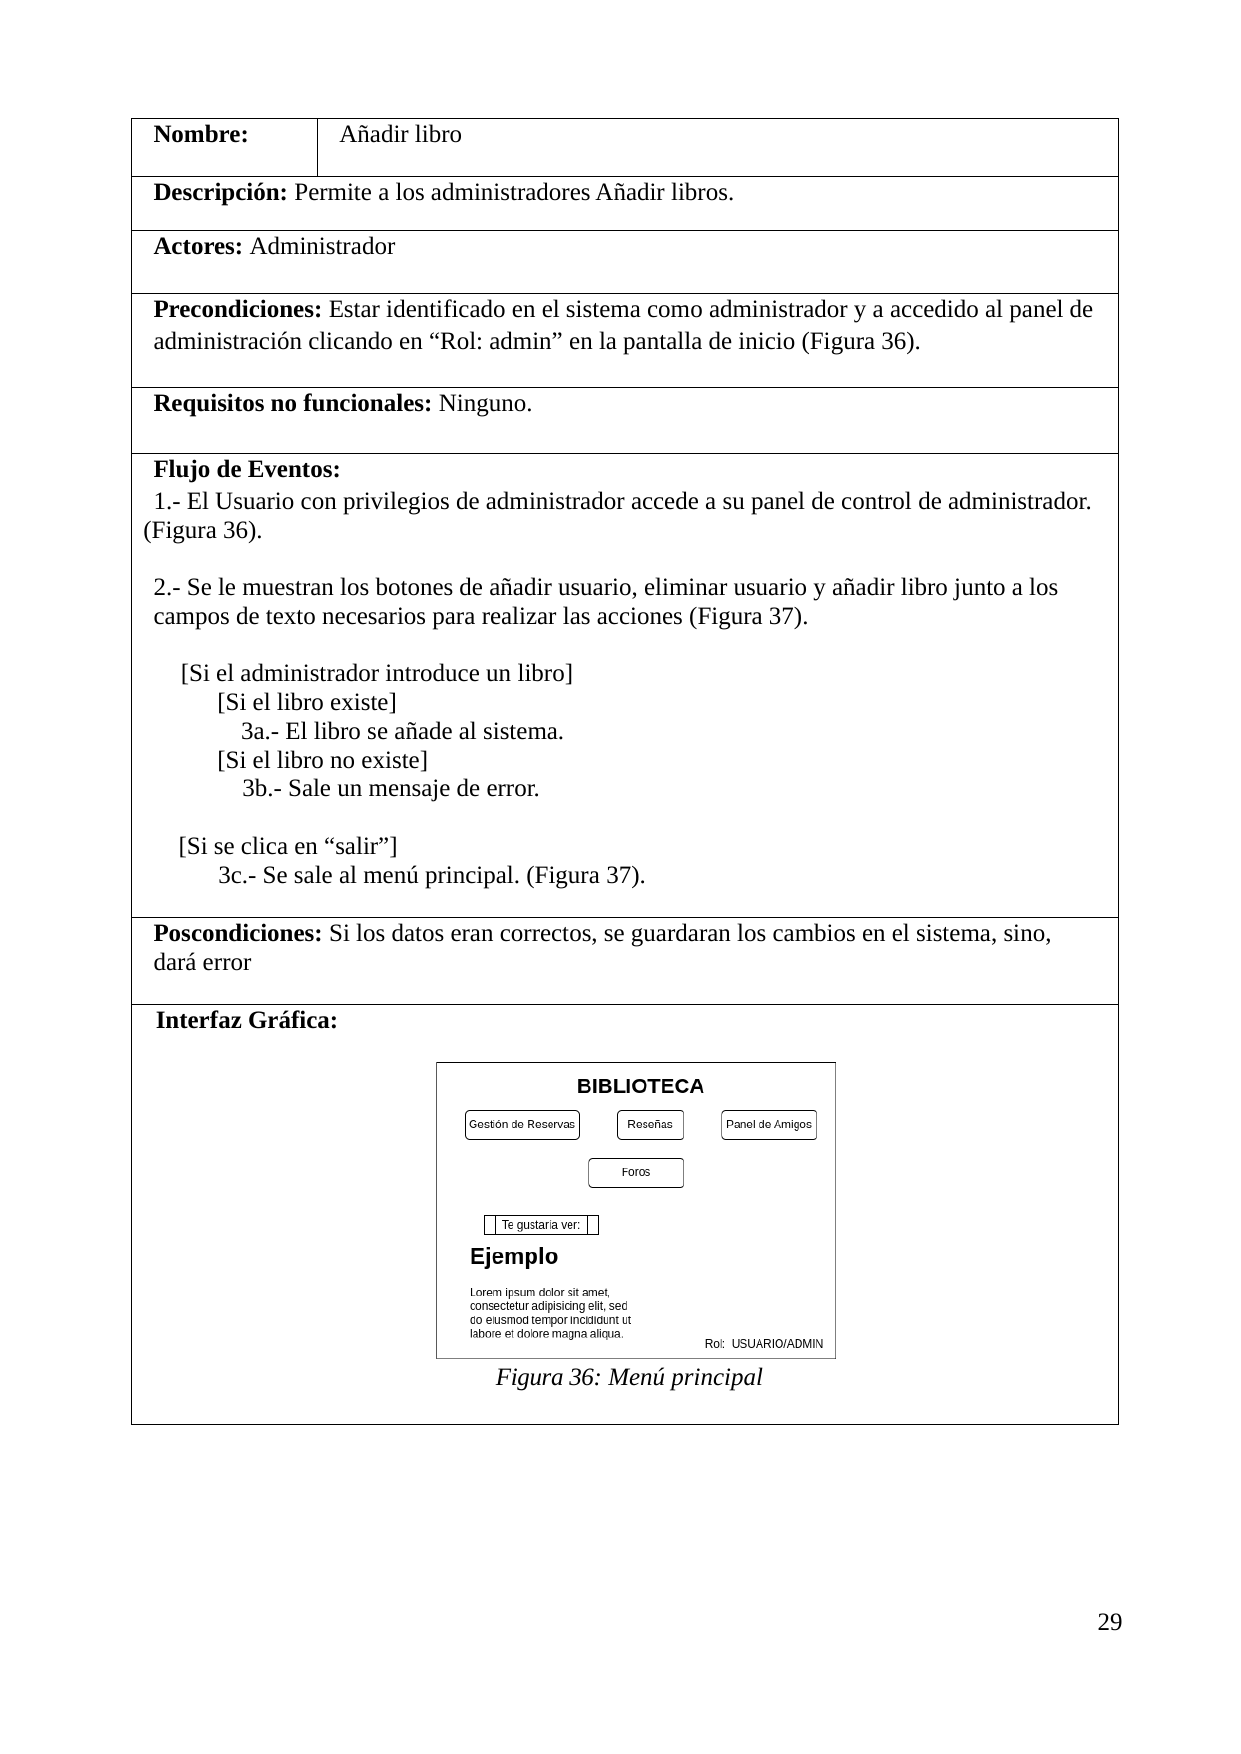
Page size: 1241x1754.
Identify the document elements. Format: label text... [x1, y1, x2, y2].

table_cell Descripción: Permite a los administradores Añadir libros. [132, 177, 1118, 230]
table_cell Poscondiciones: Si los datos eran correctos, se guardaran los cambios en el sistema, sino, dará error [132, 918, 1118, 1004]
table_cell Interfaz Gráfica: Figura 36: Menú principal [132, 1005, 1118, 1424]
picture [436, 1062, 836, 1359]
table_cell Flujo de Eventos: 1.- El Usuario con privilegios de administrador accede a su panel de control de administrador. (Figura 36). 2.- Se le muestran los botones de añadir usuario, eliminar usuario y añadir libro junto a los campos de texto necesarios para realizar las acciones (Figura 37). [Si el administrador introduce un libro] [Si el libro existe] 3a.- El libro se añade al sistema. [Si el libro no existe] 3b.- Sale un mensaje de error. [Si se clica en “salir”] 3c.- Se sale al menú principal. (Figura 37). [132, 454, 1118, 917]
table_header Nombre: [132, 119, 317, 176]
table_header Añadir libro [318, 119, 1118, 176]
table_cell Requisitos no funcionales: Ninguno. [132, 388, 1118, 453]
table_cell Actores: Administrador [132, 231, 1118, 293]
table_cell Precondiciones: Estar identificado en el sistema como administrador y a accedido al panel de administración clicando en “Rol: admin” en la pantalla de inicio (Figura 36). [132, 294, 1118, 387]
